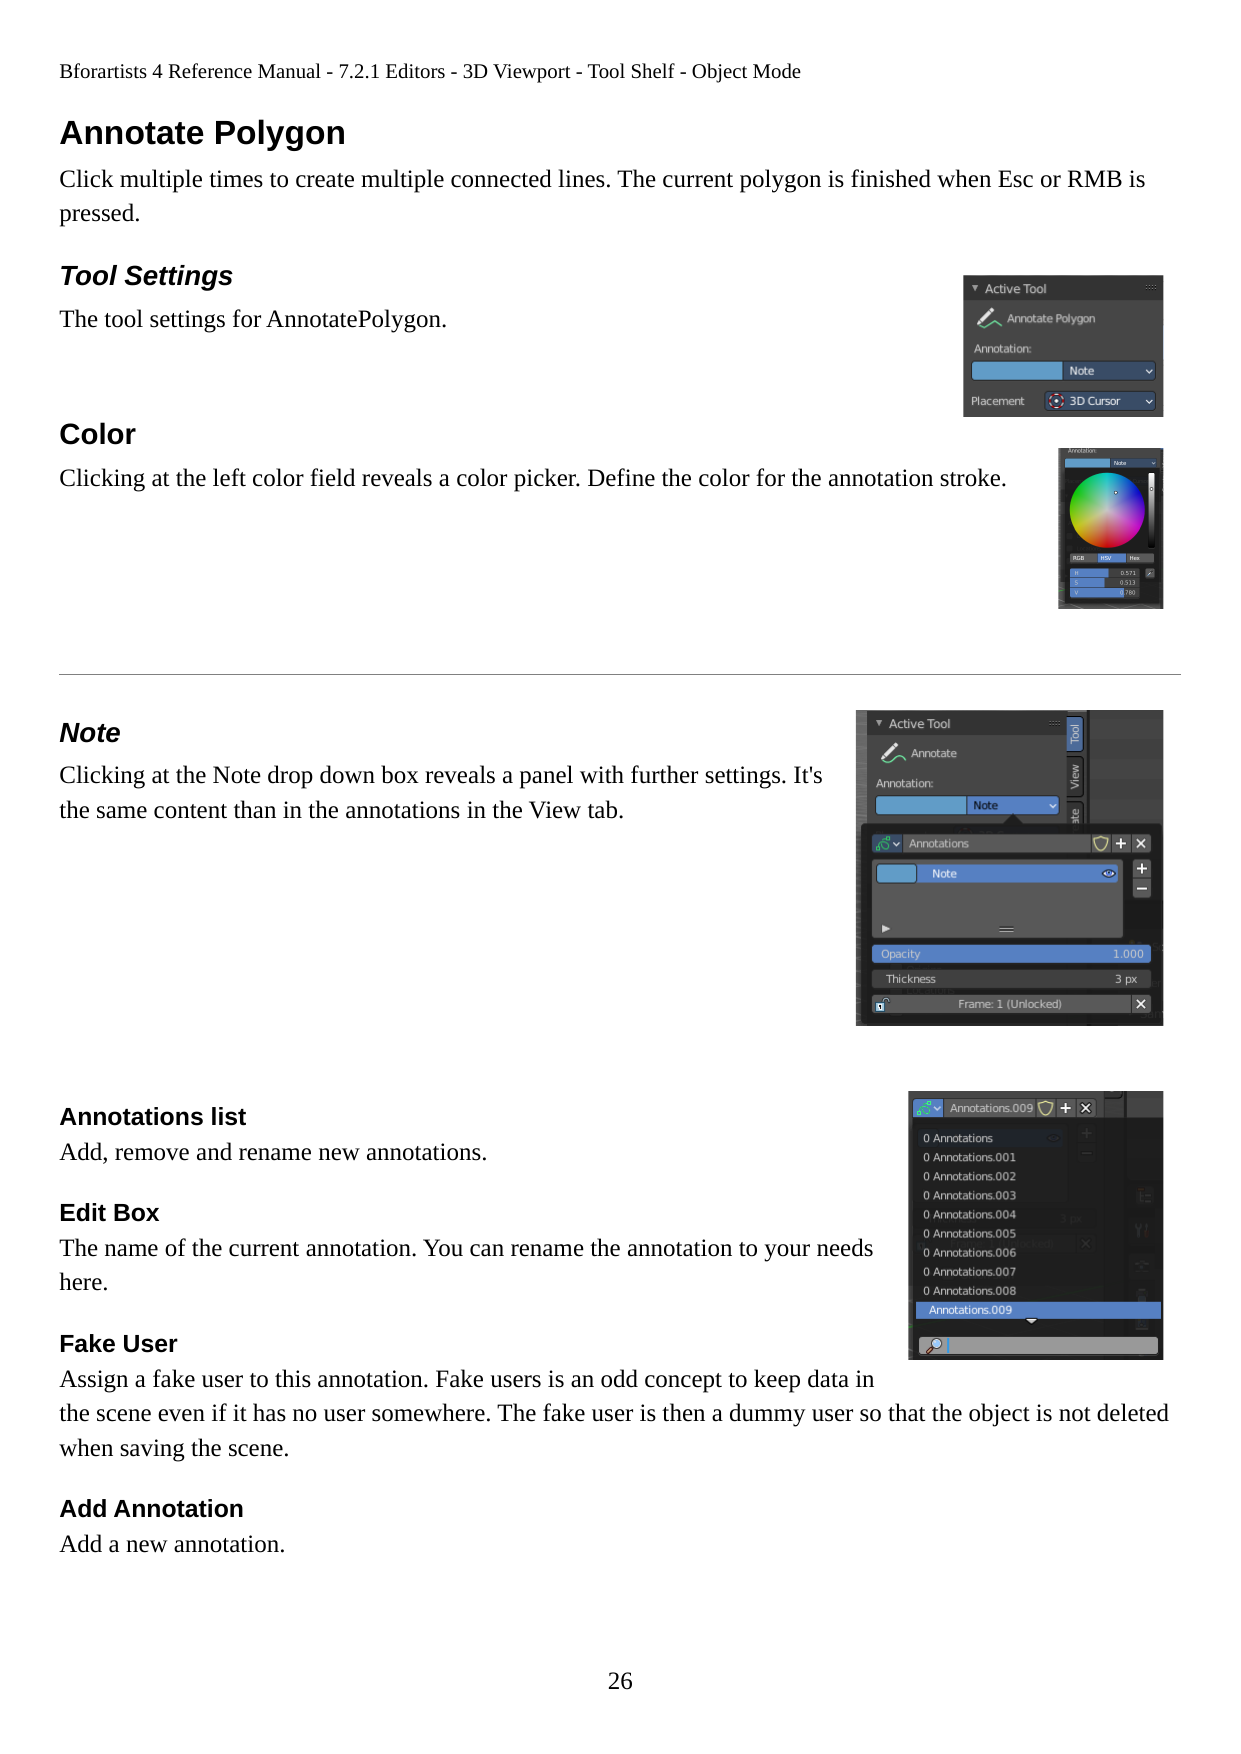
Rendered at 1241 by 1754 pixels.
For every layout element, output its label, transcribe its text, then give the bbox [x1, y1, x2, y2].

text The name of the current annotation. You can rename the annotation to your needs here. [59, 1233, 908, 1296]
subtitle Annotations list [59, 1102, 908, 1130]
subtitle Note [59, 716, 855, 748]
picture [855, 710, 1164, 1026]
subtitle Tool Settings [59, 260, 1181, 292]
subtitle Fake User [59, 1329, 908, 1357]
subtitle Edit Box [59, 1198, 908, 1227]
subtitle [1164, 1198, 1181, 1227]
subtitle [1164, 716, 1181, 748]
text Add, remove and rename new annotations. [59, 1137, 908, 1165]
picture [1058, 448, 1164, 609]
picture [908, 1091, 1164, 1360]
text Click multiple times to create multiple connected lines. The current polygon is finished when Esc or RMB is pressed. [59, 164, 1181, 227]
text Assign a fake user to this annotation. Fake users is an odd concept to keep data in the scene even if it has no user somewhere. The fake user is then a dummy user so that the object is not deleted when saving the scene. [59, 1364, 1181, 1461]
picture [963, 275, 1164, 417]
text Add a new annotation. [59, 1529, 1181, 1558]
text Clicking at the left color field reveals a color picker. Define the color for the annotation stroke. [59, 463, 1058, 492]
text Clicking at the Note drop down box reveals a panel with further settings. It's the same content than in the annotations in the View tab. [59, 760, 855, 824]
subtitle [1164, 1102, 1181, 1130]
subtitle Color [59, 417, 1181, 451]
subtitle Annotate Polygon [59, 113, 1181, 151]
subtitle Add Annotation [59, 1494, 1181, 1523]
subtitle [1164, 1329, 1181, 1357]
text The tool settings for AnnotatePolygon. [59, 304, 963, 333]
